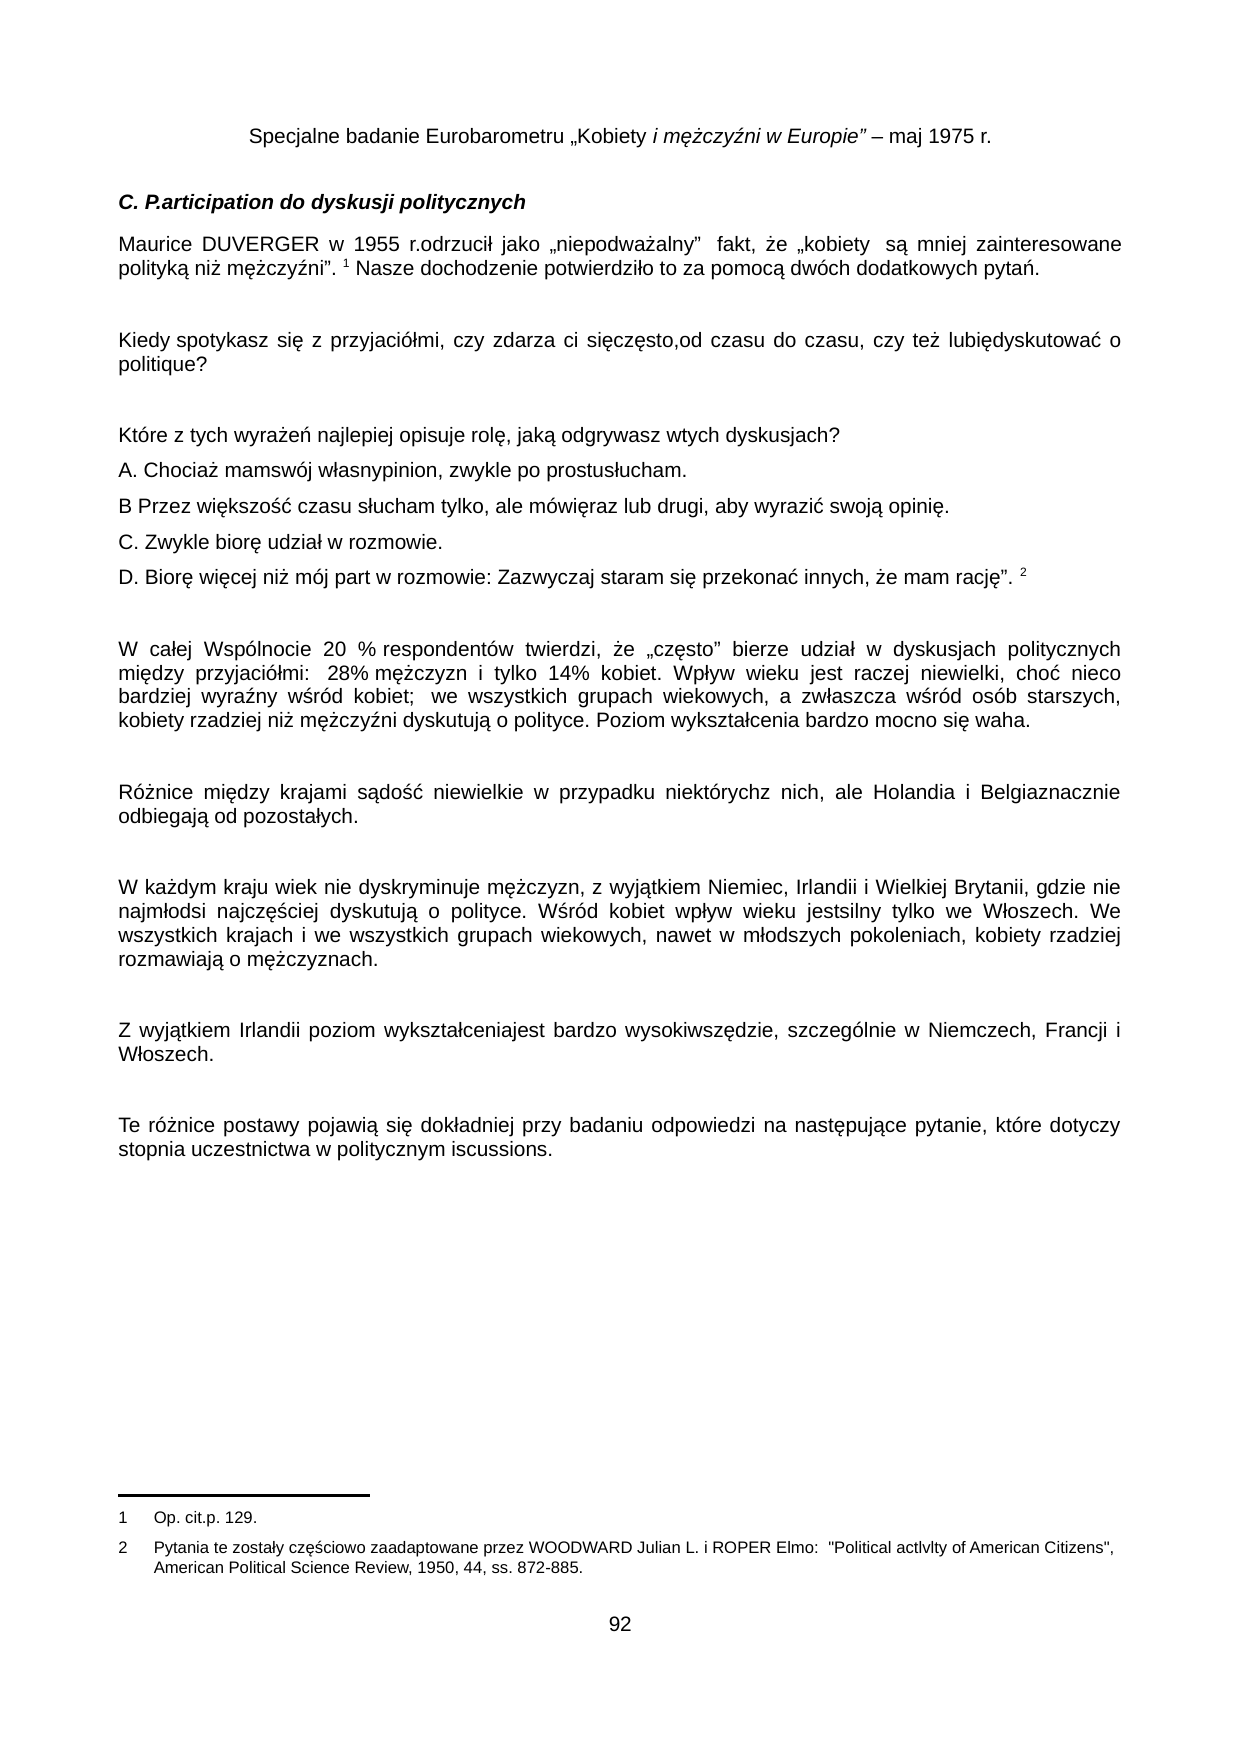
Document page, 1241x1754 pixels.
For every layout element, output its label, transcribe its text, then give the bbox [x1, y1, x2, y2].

text Pytania te zostały częściowo zaadaptowane przez WOODWARD Julian L. i ROPER Elmo: "Political actlvlty of American Citizens", American Political Science Review, 1950, 44, ss. 872-885. [118, 1538, 1122, 1577]
text Które z tych wyrażeń najlepiej opisuje rolę, jaką odgrywasz wtych dyskusjach? [118, 423, 1122, 447]
text Z wyjątkiem Irlandii poziom wykształceniajest bardzo wysokiwszędzie, szczególnie w Niemczech, Francji i Włoszech. [118, 1018, 1122, 1066]
text A. Chociaż mamswój własnypinion, zwykle po prostusłucham. [118, 458, 1122, 482]
text Op. cit.p. 129. [118, 1507, 1122, 1527]
text Różnice między krajami sądość niewielkie w przypadku niektórychz nich, ale Holandia i Belgiaznacznie odbiegają od pozostałych. [118, 779, 1122, 827]
text Kiedy spotykasz się z przyjaciółmi, czy zdarza ci sięczęsto,od czasu do czasu, czy też lubiędyskutować o politique? [118, 327, 1122, 375]
text D. Biorę więcej niż mój part w rozmowie: Zazwyczaj staram się przekonać innych, że mam rację”. [118, 565, 1122, 589]
text W całej Wspólnocie 20 % respondentów twierdzi, że „często” bierze udział w dyskusjach politycznych między przyjaciółmi: 28% mężczyzn i tylko 14% kobiet. Wpływ wieku jest raczej niewielki, choć nieco bardziej wyraźny wśród kobiet; we wszystkich grupach wiekowych, a zwłaszcza wśród osób starszych, kobiety rzadziej niż mężczyźni dyskutują o polityce. Poziom wykształcenia bardzo mocno się waha. [118, 636, 1122, 732]
text C. Zwykle biorę udział w rozmowie. [118, 529, 1122, 553]
subtitle C. P.articipation do dyskusji politycznych [118, 190, 1122, 214]
text Te różnice postawy pojawią się dokładniej przy badaniu odpowiedzi na następujące pytanie, które dotyczy stopnia uczestnictwa w politycznym iscussions. [118, 1113, 1122, 1161]
text B Przez większość czasu słucham tylko, ale mówięraz lub drugi, aby wyrazić swoją opinię. [118, 494, 1122, 518]
text Maurice DUVERGER w 1955 r.odrzucił jako „niepodważalny” fakt, że „kobiety są mniej zainteresowane polityką niż mężczyźni”. Nasze dochodzenie potwierdziło to za pomocą dwóch dodatkowych pytań. [118, 232, 1122, 280]
text W każdym kraju wiek nie dyskryminuje mężczyzn, z wyjątkiem Niemiec, Irlandii i Wielkiej Brytanii, gdzie nie najmłodsi najczęściej dyskutują o polityce. Wśród kobiet wpływ wieku jestsilny tylko we Włoszech. We wszystkich krajach i we wszystkich grupach wiekowych, nawet w młodszych pokoleniach, kobiety rzadziej rozmawiają o mężczyznach. [118, 875, 1122, 971]
